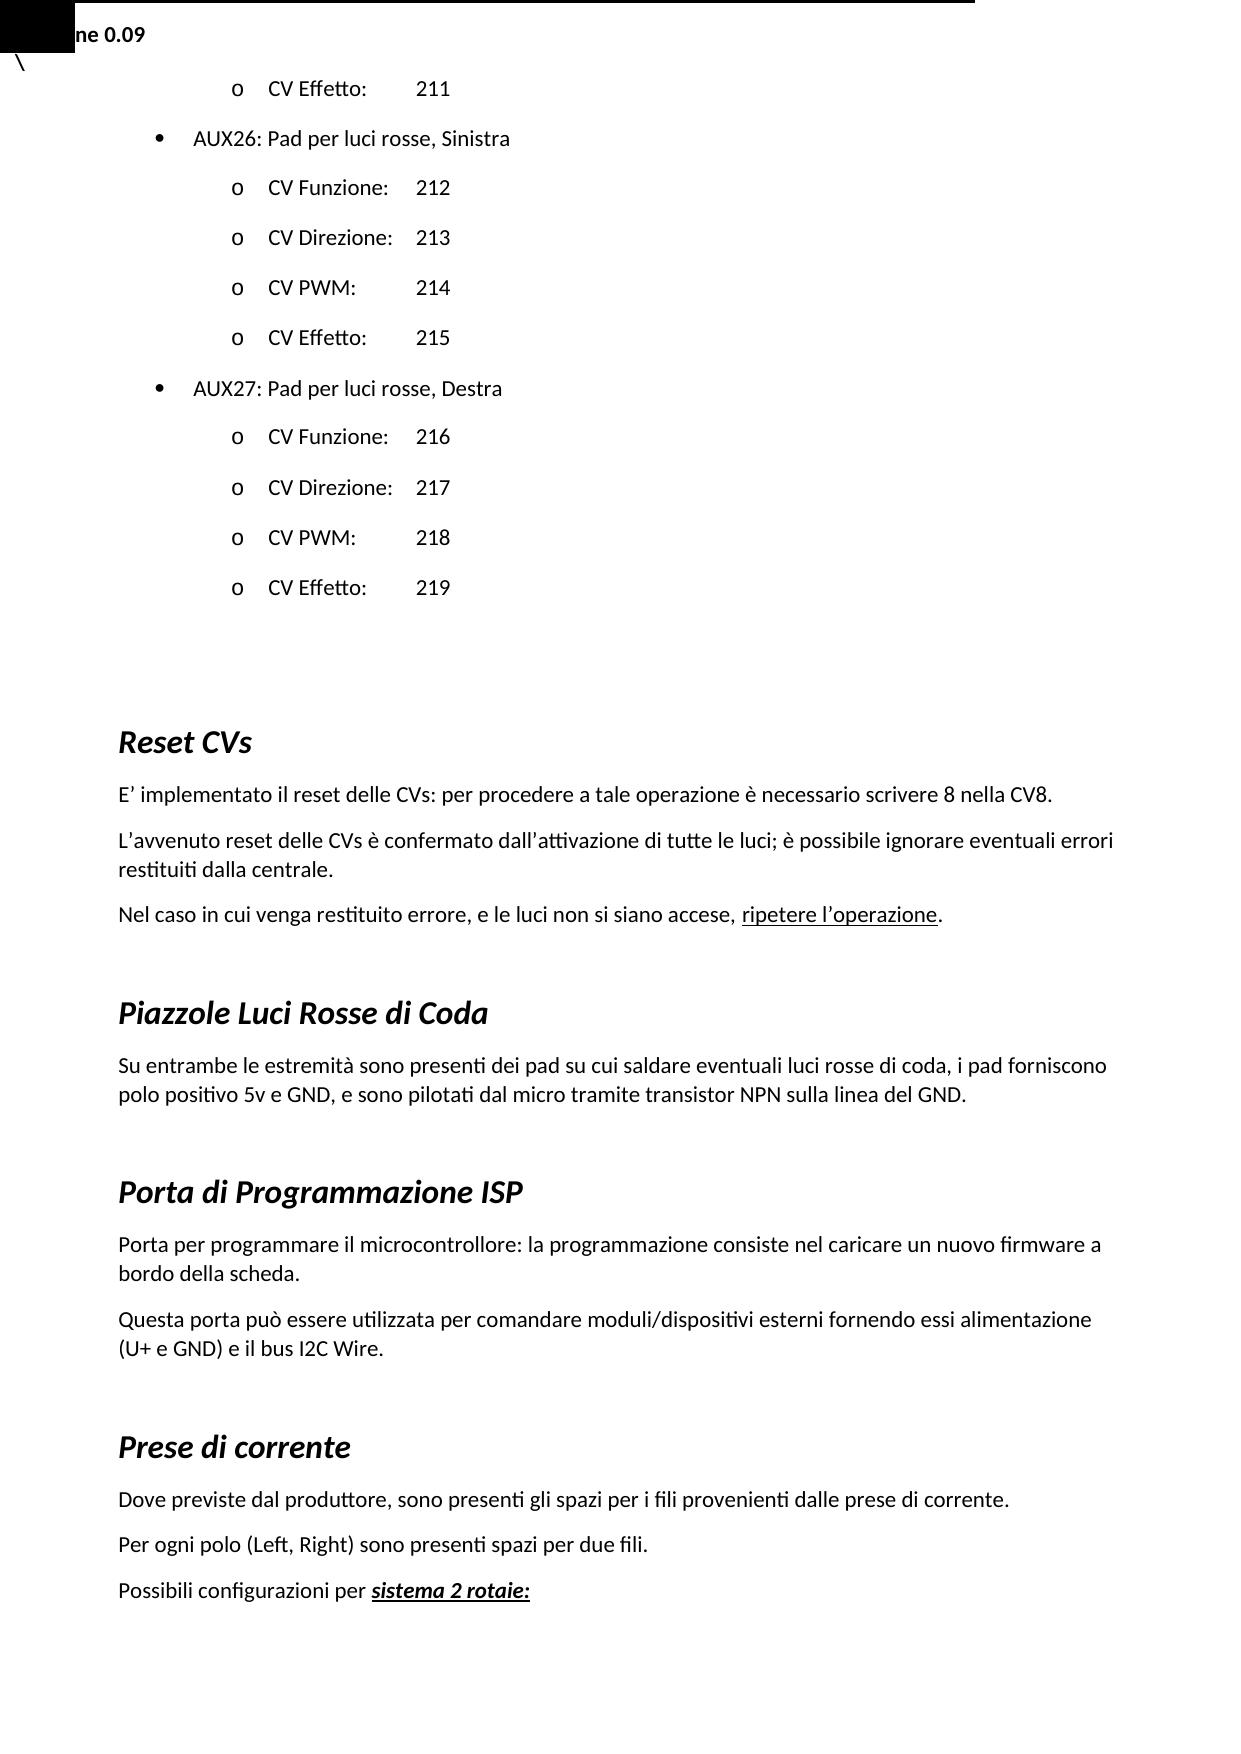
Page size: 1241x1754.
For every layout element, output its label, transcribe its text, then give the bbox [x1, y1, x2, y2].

list CV Effetto: 211 [231, 74, 1122, 103]
text Su entrambe le estremità sono presenti dei pad su cui saldare eventuali luci rosse di coda, i pad forniscono polo positivo 5v e GND, e sono pilotati dal micro tramite transistor NPN sulla linea del GND. [118, 1051, 1122, 1108]
subtitle Piazzole Luci Rosse di Coda [118, 992, 1122, 1033]
text Questa porta può essere utilizzata per comandare moduli/dispositivi esterni fornendo essi alimentazione (U+ e GND) e il bus I2C Wire. [118, 1305, 1122, 1362]
list CV PWM: 214 [231, 273, 1122, 302]
text Nel caso in cui venga restituito errore, e le luci non si siano accese, ripetere l’operazione. [118, 901, 1122, 928]
list AUX27: Pad per luci rosse, Destra [156, 374, 1122, 402]
list CV Direzione: 213 [231, 223, 1122, 252]
list AUX26: Pad per luci rosse, Sinistra [156, 124, 1122, 152]
text E’ implementato il reset delle CVs: per procedere a tale operazione è necessario scrivere 8 nella CV8. [118, 780, 1122, 808]
subtitle Reset CVs [118, 721, 1122, 762]
list CV Effetto: 219 [231, 573, 1122, 602]
list CV Effetto: 215 [231, 323, 1122, 353]
text Porta per programmare il microcontrollore: la programmazione consiste nel caricare un nuovo firmware a bordo della scheda. [118, 1230, 1122, 1287]
list CV Direzione: 217 [231, 473, 1122, 502]
text Dove previste dal produttore, sono presenti gli spazi per i fili provenienti dalle prese di corrente. [118, 1485, 1122, 1513]
subtitle Prese di corrente [118, 1426, 1122, 1466]
subtitle Porta di Programmazione ISP [118, 1171, 1122, 1212]
text L’avvenuto reset delle CVs è confermato dall’attivazione di tutte le luci; è possibile ignorare eventuali errori restituiti dalla centrale. [118, 826, 1122, 883]
text Per ogni polo (Left, Right) sono presenti spazi per due fili. [118, 1530, 1122, 1558]
list CV Funzione: 216 [231, 422, 1122, 452]
list CV Funzione: 212 [231, 173, 1122, 202]
list CV PWM: 218 [231, 523, 1122, 552]
text Possibili configurazioni per sistema 2 rotaie: [118, 1576, 1122, 1604]
